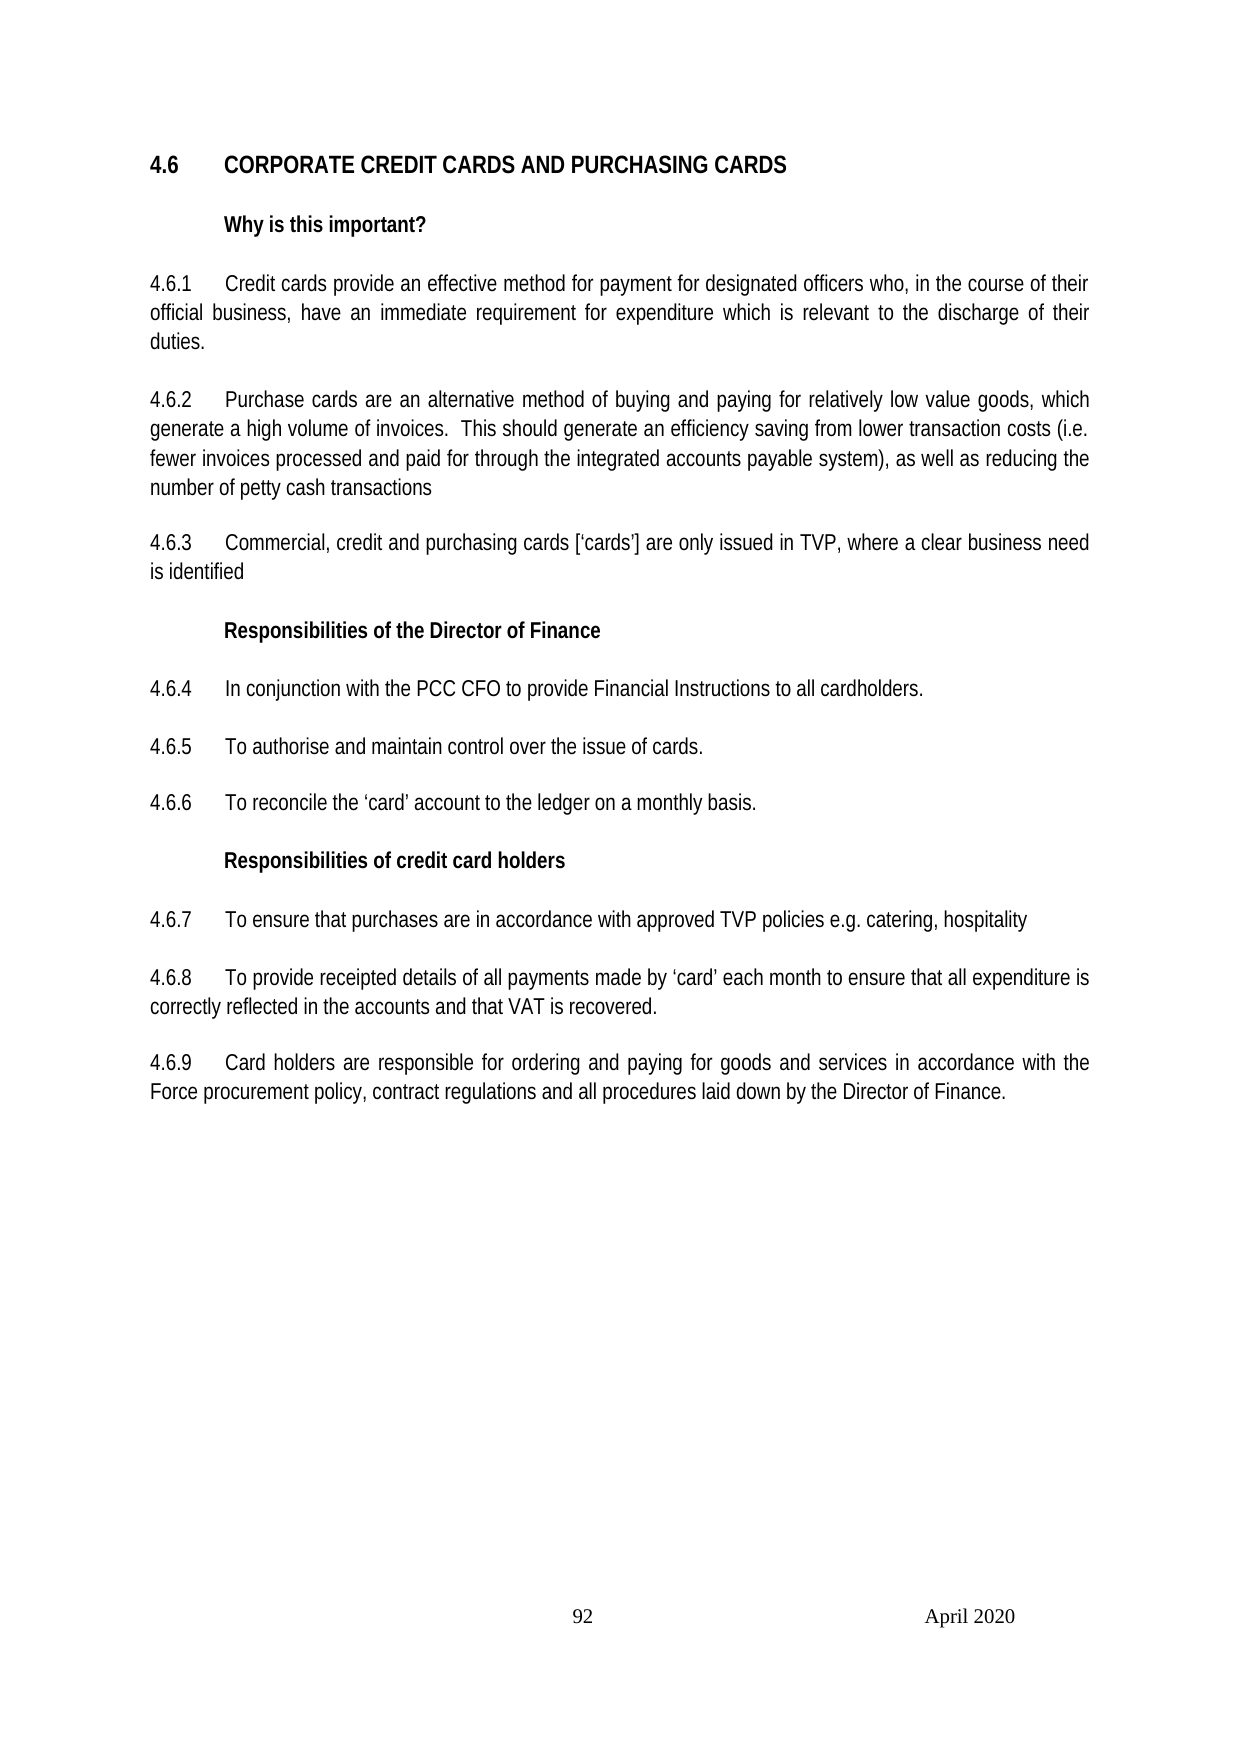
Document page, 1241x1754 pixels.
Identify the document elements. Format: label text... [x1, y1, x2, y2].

list To authorise and maintain control over the issue of cards. [150, 731, 1090, 760]
list Card holders are responsible for ordering and paying for goods and services in accordance with the Force procurement policy, contract regulations and all procedures laid down by the Director of Finance. [150, 1046, 1090, 1104]
list Purchase cards are an alternative method of buying and paying for relatively low value goods, which generate a high volume of invoices. This should generate an efficiency saving from lower transaction costs (i.e. fewer invoices processed and paid for through the integrated accounts payable system), as well as reducing the number of petty cash transactions [150, 383, 1090, 500]
text Responsibilities of credit card holders [150, 844, 1090, 873]
text Why is this important? [150, 208, 1090, 237]
list Credit cards provide an effective method for payment for designated officers who, in the course of their official business, have an immediate requirement for expenditure which is relevant to the discharge of their duties. [150, 267, 1090, 354]
list In conjunction with the PCC CFO to provide Financial Instructions to all cardholders. [150, 672, 1090, 701]
list Commercial, credit and purchasing cards [‘cards’] are only issued in TVP, where a clear business need is identified [150, 526, 1090, 585]
text Responsibilities of the Director of Finance [150, 614, 1090, 643]
list To reconcile the ‘card’ account to the ledger on a monthly basis. [150, 786, 1090, 815]
list To ensure that purchases are in accordance with approved TVP policies e.g. catering, hospitality [150, 903, 1090, 932]
text 4.6 CORPORATE CREDIT CARDS AND PURCHASING CARDS [150, 150, 1090, 179]
list To provide receipted details of all payments made by ‘card’ each month to ensure that all expenditure is correctly reflected in the accounts and that VAT is recovered. [150, 961, 1090, 1019]
